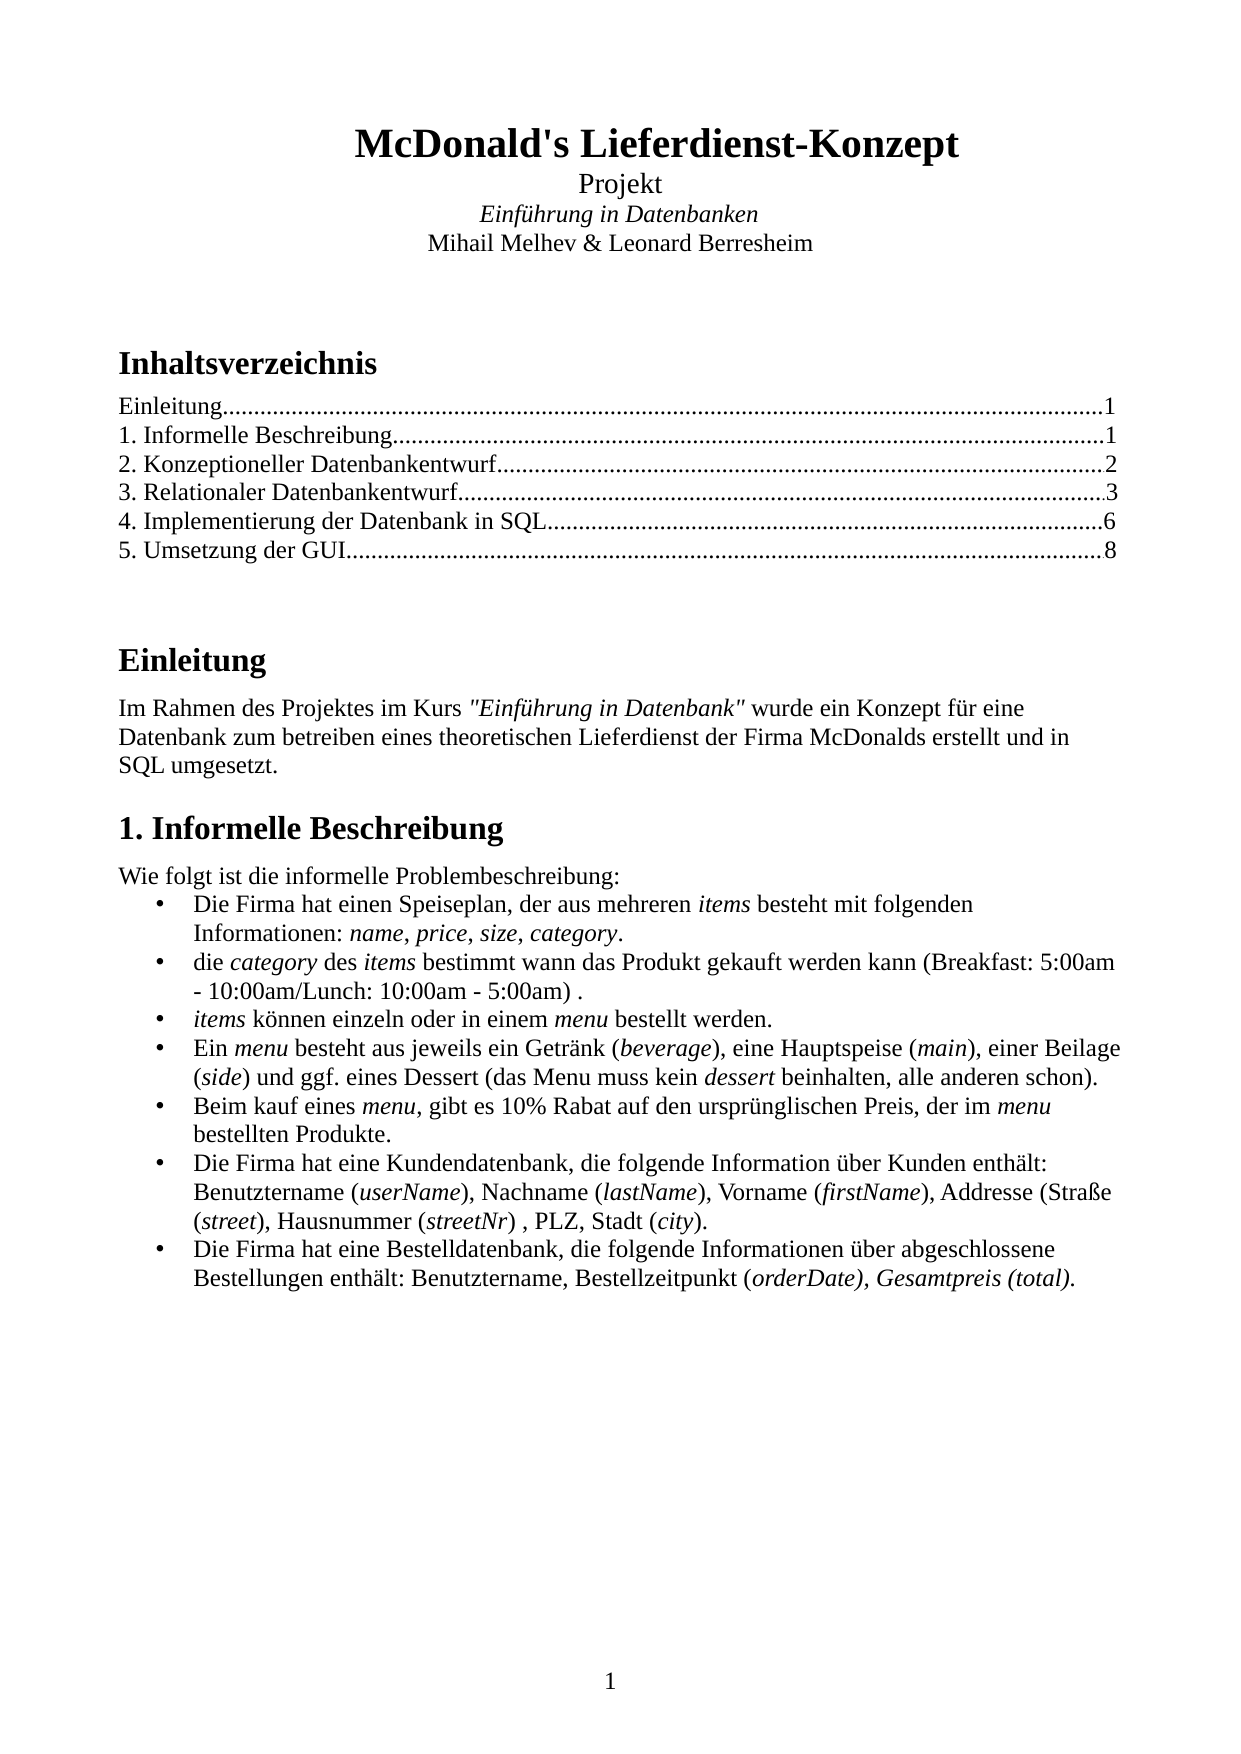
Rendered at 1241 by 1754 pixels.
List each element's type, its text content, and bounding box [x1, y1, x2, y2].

text Einleitung [118, 640, 1122, 679]
text Wie folgt ist die informelle Problembeschreibung: [118, 861, 1122, 889]
text Mihail Melhev & Leonard Berresheim [118, 228, 1122, 257]
text Inhaltsverzeichnis [118, 343, 1122, 382]
text 3. Relationaler Datenbankentwurf........................................................................................................3 [118, 477, 1122, 506]
text Einleitung.............................................................................................................................................1 [118, 391, 1122, 420]
list Beim kauf eines menu, gibt es 10% Rabat auf den ursprünglischen Preis, der im menu bestellten Produkte. [156, 1091, 1122, 1148]
text McDonald's Lieferdienst-Konzept [118, 118, 1122, 166]
text Einführung in Datenbanken [118, 199, 1122, 228]
list Die Firma hat eine Kundendatenbank, die folgende Information über Kunden enthält: Benutztername (userName), Nachname (lastName), Vorname (firstName), Addresse (Straße (street), Hausnummer (streetNr) , PLZ, Stadt (city). [156, 1148, 1122, 1234]
text Projekt [118, 166, 1122, 199]
list items können einzeln oder in einem menu bestellt werden. [156, 1004, 1122, 1033]
list Ein menu besteht aus jeweils ein Getränk (beverage), eine Hauptspeise (main), einer Beilage (side) und ggf. eines Dessert (das Menu muss kein dessert beinhalten, alle anderen schon). [156, 1033, 1122, 1091]
text Im Rahmen des Projektes im Kurs "Einführung in Datenbank" wurde ein Konzept für eine Datenbank zum betreiben eines theoretischen Lieferdienst der Firma McDonalds erstellt und in SQL umgesetzt. [118, 693, 1122, 779]
text 1. Informelle Beschreibung..................................................................................................................1 [118, 420, 1122, 449]
list Die Firma hat einen Speiseplan, der aus mehreren items besteht mit folgenden Informationen: name, price, size, category. [156, 889, 1122, 947]
text 1. Informelle Beschreibung [118, 808, 1122, 846]
text 5. Umsetzung der GUI..........................................................................................................................8 [118, 535, 1122, 564]
text 4. Implementierung der Datenbank in SQL.........................................................................................6 [118, 506, 1122, 535]
list die category des items bestimmt wann das Produkt gekauft werden kann (Breakfast: 5:00am - 10:00am/Lunch: 10:00am - 5:00am) . [156, 947, 1122, 1004]
list Die Firma hat eine Bestelldatenbank, die folgende Informationen über abgeschlossene Bestellungen enthält: Benutztername, Bestellzeitpunkt (orderDate), Gesamtpreis (total). [156, 1234, 1122, 1292]
text 2. Konzeptioneller Datenbankentwurf..................................................................................................2 [118, 449, 1122, 477]
